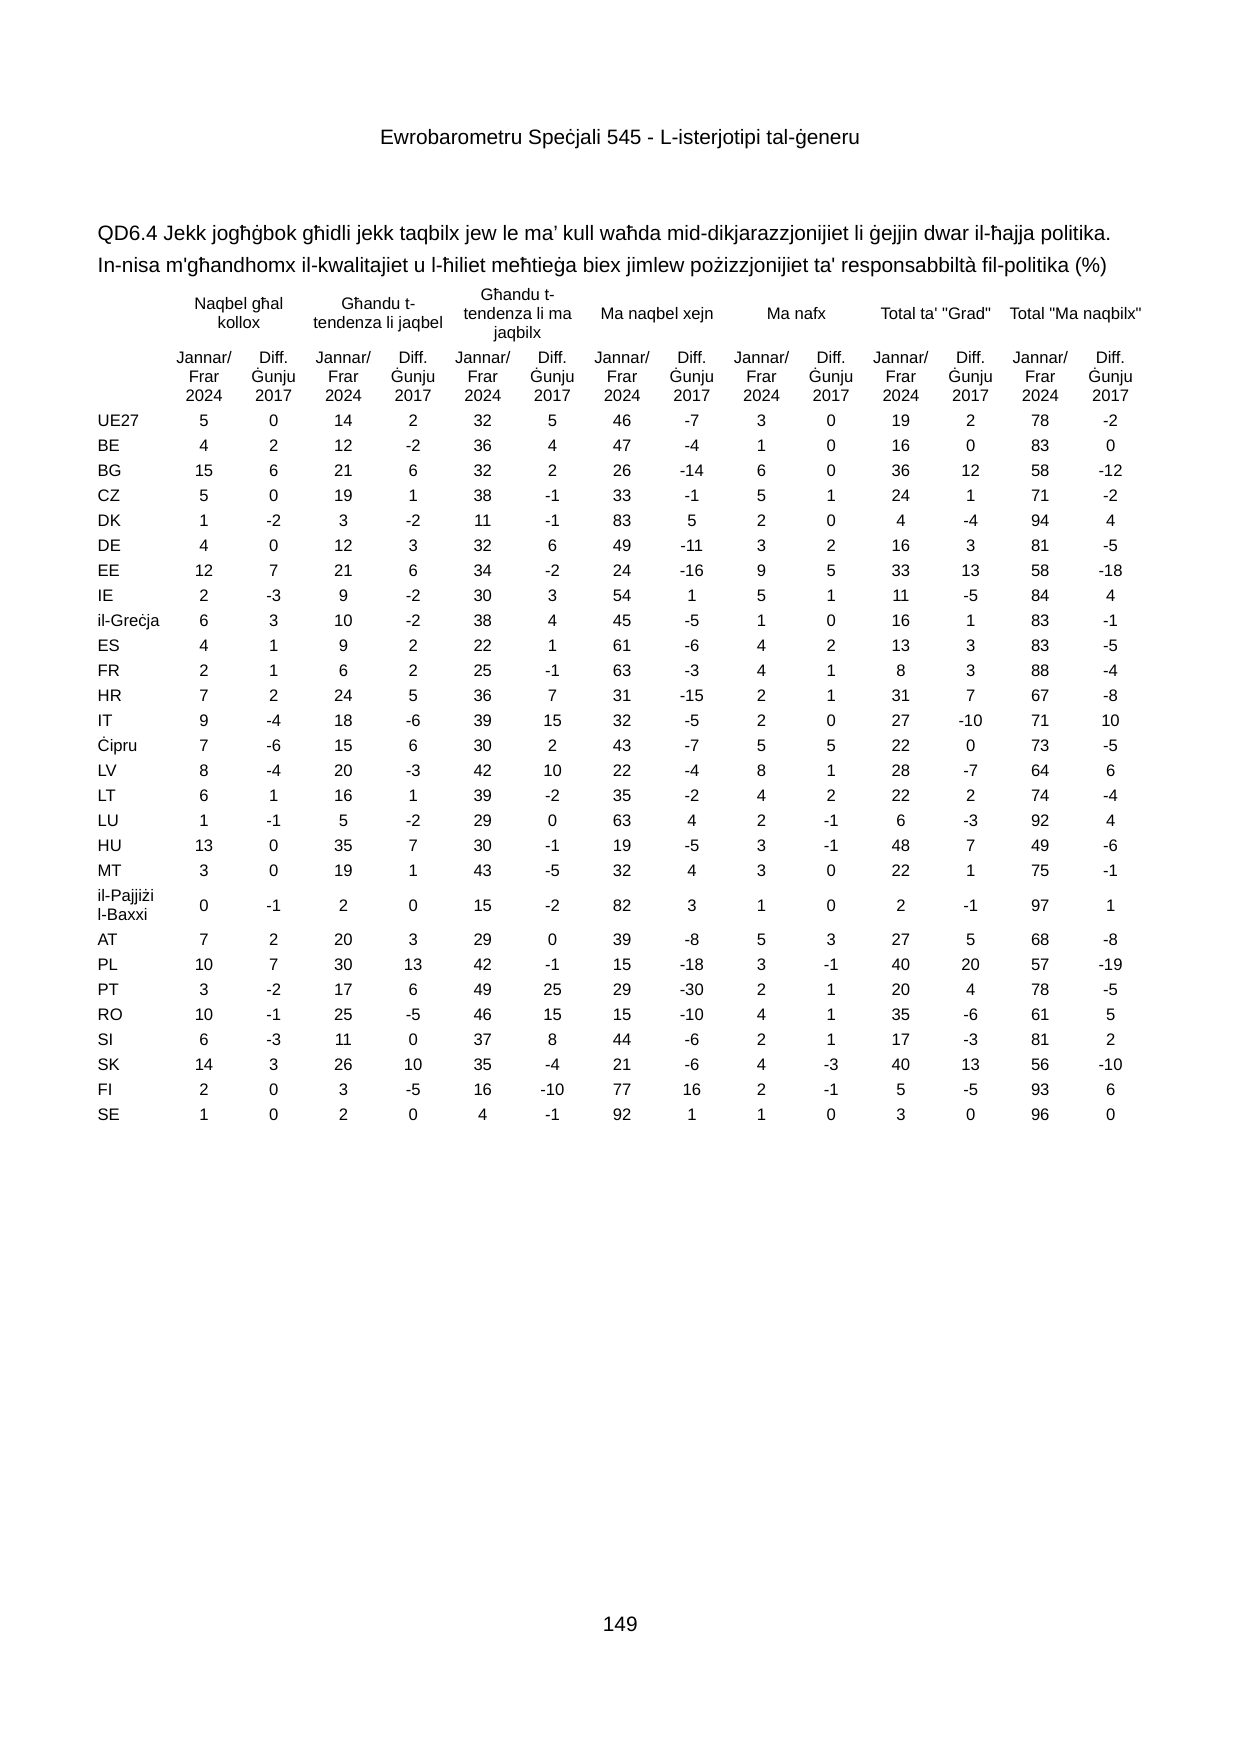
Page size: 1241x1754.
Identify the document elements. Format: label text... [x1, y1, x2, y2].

table_cell 12 [308, 433, 378, 458]
table_cell 21 [587, 1052, 657, 1077]
table_cell FR [95, 658, 169, 683]
table_cell 20 [866, 977, 936, 1002]
table_cell 3 [936, 533, 1005, 558]
table_cell 1 [657, 1102, 726, 1127]
table_cell 19 [866, 408, 936, 433]
table_cell 3 [239, 608, 308, 633]
table_cell -6 [657, 633, 726, 658]
table_cell -5 [1075, 977, 1146, 1002]
table_cell 15 [169, 458, 239, 483]
table_cell -2 [518, 783, 587, 808]
table_cell 9 [169, 708, 239, 733]
table_cell 3 [726, 858, 796, 883]
table_cell -8 [657, 927, 726, 952]
table_cell -2 [239, 977, 308, 1002]
table_cell 6 [518, 533, 587, 558]
table_cell 19 [308, 483, 378, 508]
table_cell -1 [936, 883, 1005, 927]
table_cell 15 [518, 708, 587, 733]
table_cell 81 [1005, 533, 1075, 558]
table_cell 58 [1005, 558, 1075, 583]
table_cell 84 [1005, 583, 1075, 608]
table_cell Diff. Ġunju 2017 [518, 345, 587, 408]
table_cell DE [95, 533, 169, 558]
table_cell 3 [726, 533, 796, 558]
table_cell 3 [796, 927, 866, 952]
table_cell 68 [1005, 927, 1075, 952]
table_cell 3 [866, 1102, 936, 1127]
table_cell 2 [796, 783, 866, 808]
table_cell 36 [448, 433, 517, 458]
table_cell 3 [239, 1052, 308, 1077]
table_cell -5 [936, 583, 1005, 608]
table_cell 22 [587, 758, 657, 783]
table_cell -6 [378, 708, 448, 733]
table_cell 15 [448, 883, 517, 927]
table_cell -2 [518, 883, 587, 927]
table_cell 1 [796, 758, 866, 783]
table_cell 39 [587, 927, 657, 952]
table_cell Għandu t-tendenza li ma jaqbilx [448, 281, 587, 345]
table_cell 0 [378, 883, 448, 927]
table_cell 9 [308, 633, 378, 658]
table_cell 5 [936, 927, 1005, 952]
table_cell 4 [169, 433, 239, 458]
table_cell 12 [308, 533, 378, 558]
table_cell 0 [378, 1027, 448, 1052]
table_cell -1 [239, 883, 308, 927]
table_cell 14 [308, 408, 378, 433]
table_cell 40 [866, 952, 936, 977]
table_cell -6 [239, 733, 308, 758]
table_cell 71 [1005, 708, 1075, 733]
table_cell 6 [378, 977, 448, 1002]
table_cell LT [95, 783, 169, 808]
table_cell 33 [587, 483, 657, 508]
table_cell 1 [796, 977, 866, 1002]
table_cell 29 [587, 977, 657, 1002]
table_cell Diff. Ġunju 2017 [936, 345, 1005, 408]
table_cell 2 [169, 1077, 239, 1102]
table_cell 19 [308, 858, 378, 883]
table_cell 45 [587, 608, 657, 633]
table_cell 10 [169, 952, 239, 977]
table_cell 10 [308, 608, 378, 633]
table_cell 6 [378, 733, 448, 758]
table_cell 6 [378, 558, 448, 583]
table_cell -1 [796, 833, 866, 858]
table_cell 1 [936, 858, 1005, 883]
table_cell -15 [657, 683, 726, 708]
table_cell -2 [239, 508, 308, 533]
table_cell 8 [169, 758, 239, 783]
table_cell 1 [796, 683, 866, 708]
table_cell 0 [936, 1102, 1005, 1127]
table_cell 2 [169, 658, 239, 683]
table_cell -1 [657, 483, 726, 508]
table_cell -2 [1075, 408, 1146, 433]
table_cell 92 [1005, 808, 1075, 833]
table_cell 93 [1005, 1077, 1075, 1102]
table_cell 7 [169, 927, 239, 952]
table_cell 0 [936, 733, 1005, 758]
table_cell PT [95, 977, 169, 1002]
table_cell -4 [1075, 658, 1146, 683]
table_cell 0 [239, 833, 308, 858]
table_cell 28 [866, 758, 936, 783]
table_cell Jannar/Frar 2024 [169, 345, 239, 408]
table_cell 16 [308, 783, 378, 808]
table_cell 7 [936, 683, 1005, 708]
table_cell 0 [239, 533, 308, 558]
table_cell 0 [518, 808, 587, 833]
table_cell PL [95, 952, 169, 977]
table_cell HU [95, 833, 169, 858]
table_cell 32 [448, 533, 517, 558]
table_cell LU [95, 808, 169, 833]
table_cell 36 [448, 683, 517, 708]
table_cell ES [95, 633, 169, 658]
table_cell 1 [796, 658, 866, 683]
table_cell -1 [796, 952, 866, 977]
table_cell 19 [587, 833, 657, 858]
table_cell Ma naqbel xejn [587, 281, 726, 345]
table_cell 2 [866, 883, 936, 927]
table_cell 2 [239, 433, 308, 458]
table_cell -2 [378, 808, 448, 833]
table_cell 3 [936, 658, 1005, 683]
table_cell 2 [239, 927, 308, 952]
table_cell BE [95, 433, 169, 458]
table_cell 7 [169, 733, 239, 758]
table_cell AT [95, 927, 169, 952]
table_cell 13 [169, 833, 239, 858]
table_cell 1 [726, 608, 796, 633]
table_cell Diff. Ġunju 2017 [378, 345, 448, 408]
table_cell 30 [448, 733, 517, 758]
table_cell -10 [1075, 1052, 1146, 1077]
table_cell 13 [378, 952, 448, 977]
table_cell 17 [308, 977, 378, 1002]
table_cell -5 [1075, 733, 1146, 758]
table_cell -1 [239, 1002, 308, 1027]
table_cell 3 [169, 977, 239, 1002]
table_cell 88 [1005, 658, 1075, 683]
table_cell 15 [518, 1002, 587, 1027]
table_cell 0 [796, 408, 866, 433]
table_cell Jannar/Frar 2024 [866, 345, 936, 408]
table_cell LV [95, 758, 169, 783]
table_cell IE [95, 583, 169, 608]
table_cell 1 [726, 883, 796, 927]
table_cell 3 [378, 533, 448, 558]
table_cell 7 [169, 683, 239, 708]
table_cell 35 [308, 833, 378, 858]
table_cell 27 [866, 708, 936, 733]
table_cell -3 [796, 1052, 866, 1077]
table_cell -3 [239, 1027, 308, 1052]
table_cell -4 [239, 758, 308, 783]
table_cell 35 [587, 783, 657, 808]
table_cell SI [95, 1027, 169, 1052]
table_cell 0 [378, 1102, 448, 1127]
table_cell 7 [518, 683, 587, 708]
table_cell 30 [448, 583, 517, 608]
table_cell -5 [378, 1077, 448, 1102]
table_cell 1 [239, 658, 308, 683]
table_cell 34 [448, 558, 517, 583]
table_cell 20 [936, 952, 1005, 977]
table_cell 6 [308, 658, 378, 683]
table_cell 2 [378, 658, 448, 683]
table_cell 31 [866, 683, 936, 708]
table_cell 29 [448, 927, 517, 952]
table_cell -3 [378, 758, 448, 783]
table_cell 4 [518, 433, 587, 458]
table_cell 4 [936, 977, 1005, 1002]
table_cell 49 [1005, 833, 1075, 858]
table_cell HR [95, 683, 169, 708]
table_cell 94 [1005, 508, 1075, 533]
table_cell -5 [657, 708, 726, 733]
table_cell 8 [518, 1027, 587, 1052]
table_cell 2 [1075, 1027, 1146, 1052]
table_cell 42 [448, 952, 517, 977]
table_cell 6 [169, 783, 239, 808]
table_cell 27 [866, 927, 936, 952]
table_cell 5 [726, 927, 796, 952]
table_cell 4 [657, 808, 726, 833]
table_cell -3 [936, 1027, 1005, 1052]
table_cell 0 [796, 883, 866, 927]
table_cell 22 [866, 783, 936, 808]
table_cell -6 [1075, 833, 1146, 858]
table_cell 2 [726, 683, 796, 708]
table_cell 67 [1005, 683, 1075, 708]
table_cell 40 [866, 1052, 936, 1077]
table_cell 5 [796, 733, 866, 758]
table_cell 2 [726, 1077, 796, 1102]
table_cell 2 [796, 533, 866, 558]
table_cell 43 [448, 858, 517, 883]
table_cell -10 [657, 1002, 726, 1027]
table_cell -18 [657, 952, 726, 977]
table_cell -1 [1075, 608, 1146, 633]
table_cell 6 [378, 458, 448, 483]
table_cell -5 [1075, 533, 1146, 558]
table_cell 1 [169, 808, 239, 833]
table_cell 6 [866, 808, 936, 833]
table_cell -8 [1075, 683, 1146, 708]
table_cell 96 [1005, 1102, 1075, 1127]
table_cell 77 [587, 1077, 657, 1102]
table_cell 42 [448, 758, 517, 783]
table_cell 0 [239, 1102, 308, 1127]
table_cell 33 [866, 558, 936, 583]
table_cell -6 [657, 1052, 726, 1077]
table_cell 0 [796, 1102, 866, 1127]
table_cell 1 [796, 483, 866, 508]
table_cell 38 [448, 483, 517, 508]
table_cell 75 [1005, 858, 1075, 883]
table_cell RO [95, 1002, 169, 1027]
table_cell 12 [169, 558, 239, 583]
table_cell 7 [378, 833, 448, 858]
table_cell 11 [866, 583, 936, 608]
table_cell 2 [518, 458, 587, 483]
table_cell 24 [308, 683, 378, 708]
table_cell 83 [1005, 433, 1075, 458]
table_cell 4 [1075, 508, 1146, 533]
table_cell 1 [796, 1027, 866, 1052]
table_cell 22 [866, 858, 936, 883]
table_cell 21 [308, 558, 378, 583]
table_cell -1 [796, 1077, 866, 1102]
table_cell -4 [239, 708, 308, 733]
table_cell 5 [866, 1077, 936, 1102]
table_cell 0 [169, 883, 239, 927]
table_cell -4 [657, 433, 726, 458]
table_cell 29 [448, 808, 517, 833]
table_cell 25 [448, 658, 517, 683]
table_cell In-nisa m'għandhomx il-kwalitajiet u l-ħiliet meħtieġa biex jimlew pożizzjonijiet ta' responsabbiltà fil-politika (%) [95, 249, 1146, 281]
table_cell 4 [657, 858, 726, 883]
table_cell 30 [448, 833, 517, 858]
table_cell Ċipru [95, 733, 169, 758]
table_cell 49 [448, 977, 517, 1002]
table_cell 2 [239, 683, 308, 708]
table_cell 73 [1005, 733, 1075, 758]
table_cell -7 [936, 758, 1005, 783]
table_cell 11 [308, 1027, 378, 1052]
table_cell 5 [378, 683, 448, 708]
table_cell 8 [866, 658, 936, 683]
table_cell 2 [936, 408, 1005, 433]
table_cell 0 [1075, 433, 1146, 458]
table_cell 58 [1005, 458, 1075, 483]
table_cell 57 [1005, 952, 1075, 977]
table_cell SK [95, 1052, 169, 1077]
table_cell 7 [239, 558, 308, 583]
table_cell -1 [518, 1102, 587, 1127]
table_cell 10 [169, 1002, 239, 1027]
table_cell 4 [726, 1052, 796, 1077]
table_cell 0 [239, 408, 308, 433]
table_cell 2 [518, 733, 587, 758]
table_cell 78 [1005, 977, 1075, 1002]
table_cell 5 [726, 733, 796, 758]
table_cell 1 [726, 433, 796, 458]
table_cell 4 [726, 1002, 796, 1027]
table_cell -1 [518, 508, 587, 533]
table_cell [95, 281, 169, 345]
table_cell -3 [239, 583, 308, 608]
table_cell 5 [518, 408, 587, 433]
table_cell 20 [308, 927, 378, 952]
table_cell 12 [936, 458, 1005, 483]
table_cell 16 [657, 1077, 726, 1102]
table_cell 1 [936, 483, 1005, 508]
table_cell 0 [796, 433, 866, 458]
table_cell -10 [936, 708, 1005, 733]
table_cell 14 [169, 1052, 239, 1077]
table_cell -1 [1075, 858, 1146, 883]
table_cell 6 [1075, 758, 1146, 783]
table_cell Diff. Ġunju 2017 [1075, 345, 1146, 408]
table_cell 38 [448, 608, 517, 633]
table_cell 17 [866, 1027, 936, 1052]
table_cell 3 [657, 883, 726, 927]
table_cell 6 [169, 608, 239, 633]
table_cell -2 [378, 583, 448, 608]
table_cell 16 [866, 608, 936, 633]
table_cell -5 [518, 858, 587, 883]
table_cell -5 [378, 1002, 448, 1027]
table_cell 5 [796, 558, 866, 583]
table_cell -5 [1075, 633, 1146, 658]
table_cell -1 [239, 808, 308, 833]
table_cell 15 [587, 1002, 657, 1027]
table_cell 15 [587, 952, 657, 977]
table_cell 13 [866, 633, 936, 658]
table_cell Total "Ma naqbilx" [1005, 281, 1146, 345]
table_cell 3 [726, 408, 796, 433]
table_cell 26 [308, 1052, 378, 1077]
table_cell 13 [936, 558, 1005, 583]
table_cell -1 [518, 952, 587, 977]
table_cell 74 [1005, 783, 1075, 808]
table_cell 30 [308, 952, 378, 977]
table_cell 3 [726, 833, 796, 858]
table_cell DK [95, 508, 169, 533]
table_cell 11 [448, 508, 517, 533]
table_cell Diff. Ġunju 2017 [239, 345, 308, 408]
table_cell 16 [866, 533, 936, 558]
table_cell -4 [518, 1052, 587, 1077]
table_cell 18 [308, 708, 378, 733]
table_cell 2 [726, 508, 796, 533]
table_cell 37 [448, 1027, 517, 1052]
table_cell 24 [587, 558, 657, 583]
table_cell 6 [239, 458, 308, 483]
table_cell 0 [239, 483, 308, 508]
table_cell 25 [308, 1002, 378, 1027]
table_cell 0 [796, 508, 866, 533]
table_cell -18 [1075, 558, 1146, 583]
table_cell 78 [1005, 408, 1075, 433]
table_cell 32 [448, 408, 517, 433]
table_cell 9 [308, 583, 378, 608]
table_cell 1 [936, 608, 1005, 633]
table_cell 25 [518, 977, 587, 1002]
table_cell EE [95, 558, 169, 583]
table_cell -1 [518, 833, 587, 858]
table_cell 32 [448, 458, 517, 483]
table_cell -19 [1075, 952, 1146, 977]
table_cell 36 [866, 458, 936, 483]
table_cell 1 [378, 483, 448, 508]
table_cell -5 [657, 833, 726, 858]
table_cell 71 [1005, 483, 1075, 508]
table_cell 43 [587, 733, 657, 758]
table_cell UE27 [95, 408, 169, 433]
table_cell Jannar/Frar 2024 [448, 345, 517, 408]
table_cell -4 [1075, 783, 1146, 808]
table_cell 5 [169, 408, 239, 433]
table_cell 22 [866, 733, 936, 758]
table_cell 21 [308, 458, 378, 483]
table_cell 0 [1075, 1102, 1146, 1127]
table_cell 1 [1075, 883, 1146, 927]
table_cell IT [95, 708, 169, 733]
table_cell 0 [239, 1077, 308, 1102]
table_cell 16 [448, 1077, 517, 1102]
table_cell -5 [657, 608, 726, 633]
table_cell 1 [378, 858, 448, 883]
table_cell 24 [866, 483, 936, 508]
table_cell 46 [448, 1002, 517, 1027]
table_cell 0 [936, 433, 1005, 458]
table_cell 15 [308, 733, 378, 758]
table_cell 4 [169, 633, 239, 658]
table_cell -10 [518, 1077, 587, 1102]
table_cell 2 [726, 708, 796, 733]
table_cell 82 [587, 883, 657, 927]
table_cell 2 [169, 583, 239, 608]
table_cell 13 [936, 1052, 1005, 1077]
table_cell 6 [169, 1027, 239, 1052]
table_cell 0 [518, 927, 587, 952]
table_cell 26 [587, 458, 657, 483]
table_cell 48 [866, 833, 936, 858]
table_cell 1 [796, 1002, 866, 1027]
table_cell -4 [936, 508, 1005, 533]
table_cell BG [95, 458, 169, 483]
table_cell -6 [936, 1002, 1005, 1027]
table_cell 4 [518, 608, 587, 633]
table_cell 6 [1075, 1077, 1146, 1102]
table_cell 2 [378, 633, 448, 658]
table_cell il-Pajjiżi l-Baxxi [95, 883, 169, 927]
table_cell 56 [1005, 1052, 1075, 1077]
table_cell 61 [587, 633, 657, 658]
table_cell 3 [378, 927, 448, 952]
table_cell MT [95, 858, 169, 883]
table_cell 63 [587, 658, 657, 683]
table_cell 1 [239, 783, 308, 808]
table_cell 83 [1005, 608, 1075, 633]
table_cell -3 [657, 658, 726, 683]
table_cell 16 [866, 433, 936, 458]
table_cell 46 [587, 408, 657, 433]
table_cell 9 [726, 558, 796, 583]
table_cell 10 [1075, 708, 1146, 733]
table_cell -12 [1075, 458, 1146, 483]
table_cell 35 [866, 1002, 936, 1027]
table_cell SE [95, 1102, 169, 1127]
table_cell Jannar/Frar 2024 [1005, 345, 1075, 408]
table_cell 3 [308, 508, 378, 533]
table_cell Jannar/Frar 2024 [587, 345, 657, 408]
table_cell 1 [518, 633, 587, 658]
table_cell 5 [308, 808, 378, 833]
table_cell Għandu t-tendenza li jaqbel [308, 281, 448, 345]
table_cell 4 [448, 1102, 517, 1127]
table_cell Jannar/Frar 2024 [726, 345, 796, 408]
table_cell CZ [95, 483, 169, 508]
table_cell 39 [448, 783, 517, 808]
table_cell 49 [587, 533, 657, 558]
table_cell 47 [587, 433, 657, 458]
table_cell -2 [518, 558, 587, 583]
table_cell 5 [1075, 1002, 1146, 1027]
table_cell 32 [587, 858, 657, 883]
table_cell 7 [239, 952, 308, 977]
table_cell 92 [587, 1102, 657, 1127]
table_cell 3 [518, 583, 587, 608]
table_cell Diff. Ġunju 2017 [657, 345, 726, 408]
table_cell -1 [518, 483, 587, 508]
table_cell -2 [378, 608, 448, 633]
table_cell Jannar/Frar 2024 [308, 345, 378, 408]
table_cell 5 [169, 483, 239, 508]
table_cell 2 [308, 1102, 378, 1127]
table_cell 1 [726, 1102, 796, 1127]
table_cell Ma nafx [726, 281, 866, 345]
table_cell -11 [657, 533, 726, 558]
table_cell 2 [726, 1027, 796, 1052]
table_cell 1 [239, 633, 308, 658]
table_cell -6 [657, 1027, 726, 1052]
table_cell 4 [1075, 808, 1146, 833]
table_cell -2 [1075, 483, 1146, 508]
table_cell 61 [1005, 1002, 1075, 1027]
table_cell 2 [308, 883, 378, 927]
table_cell -14 [657, 458, 726, 483]
table_cell 1 [657, 583, 726, 608]
table_cell -30 [657, 977, 726, 1002]
table_cell 4 [1075, 583, 1146, 608]
table_cell Diff. Ġunju 2017 [796, 345, 866, 408]
table_cell -5 [936, 1077, 1005, 1102]
table_cell 81 [1005, 1027, 1075, 1052]
table_cell 0 [239, 858, 308, 883]
table_cell 0 [796, 608, 866, 633]
table_cell 3 [936, 633, 1005, 658]
table_cell 2 [726, 977, 796, 1002]
table_cell 35 [448, 1052, 517, 1077]
table_cell 4 [866, 508, 936, 533]
table_cell 1 [378, 783, 448, 808]
table_cell 10 [518, 758, 587, 783]
table_cell 64 [1005, 758, 1075, 783]
table_cell 1 [169, 508, 239, 533]
table_cell 0 [796, 858, 866, 883]
table_cell -2 [378, 508, 448, 533]
table_cell il-Greċja [95, 608, 169, 633]
table_cell -16 [657, 558, 726, 583]
table_cell 32 [587, 708, 657, 733]
table_cell -4 [657, 758, 726, 783]
table_cell 3 [726, 952, 796, 977]
table_cell 44 [587, 1027, 657, 1052]
table_cell 2 [796, 633, 866, 658]
table_cell 5 [657, 508, 726, 533]
table_cell 5 [726, 583, 796, 608]
table_cell -2 [378, 433, 448, 458]
table_cell Total ta' "Grad" [866, 281, 1005, 345]
table_cell 1 [169, 1102, 239, 1127]
table_cell -7 [657, 408, 726, 433]
table_cell 97 [1005, 883, 1075, 927]
table_cell 3 [308, 1077, 378, 1102]
table_cell 31 [587, 683, 657, 708]
table_cell 83 [1005, 633, 1075, 658]
table_cell 0 [796, 458, 866, 483]
table_cell 7 [936, 833, 1005, 858]
table_cell 1 [796, 583, 866, 608]
table_cell 2 [378, 408, 448, 433]
table_cell -2 [657, 783, 726, 808]
table_cell 22 [448, 633, 517, 658]
table_cell 39 [448, 708, 517, 733]
table_cell FI [95, 1077, 169, 1102]
table_cell 10 [378, 1052, 448, 1077]
table_header QD6.4 Jekk jogħġbok għidli jekk taqbilx jew le ma’ kull waħda mid-dikjarazzjonijiet li ġejjin dwar il-ħajja politika. [95, 217, 1146, 249]
table_cell -8 [1075, 927, 1146, 952]
table_cell 4 [726, 633, 796, 658]
table_cell -7 [657, 733, 726, 758]
table_cell 20 [308, 758, 378, 783]
table_cell 4 [726, 783, 796, 808]
table_cell 8 [726, 758, 796, 783]
table_cell 63 [587, 808, 657, 833]
table_cell 0 [796, 708, 866, 733]
table_cell 2 [936, 783, 1005, 808]
table_cell 6 [726, 458, 796, 483]
table_cell 4 [726, 658, 796, 683]
table_cell 5 [726, 483, 796, 508]
table_cell 4 [169, 533, 239, 558]
table_cell -1 [796, 808, 866, 833]
table_cell 54 [587, 583, 657, 608]
table_cell -1 [518, 658, 587, 683]
table_cell 83 [587, 508, 657, 533]
table_cell -3 [936, 808, 1005, 833]
table_cell Naqbel għal kollox [169, 281, 308, 345]
table_cell 3 [169, 858, 239, 883]
table_cell [95, 345, 169, 408]
table_cell 2 [726, 808, 796, 833]
